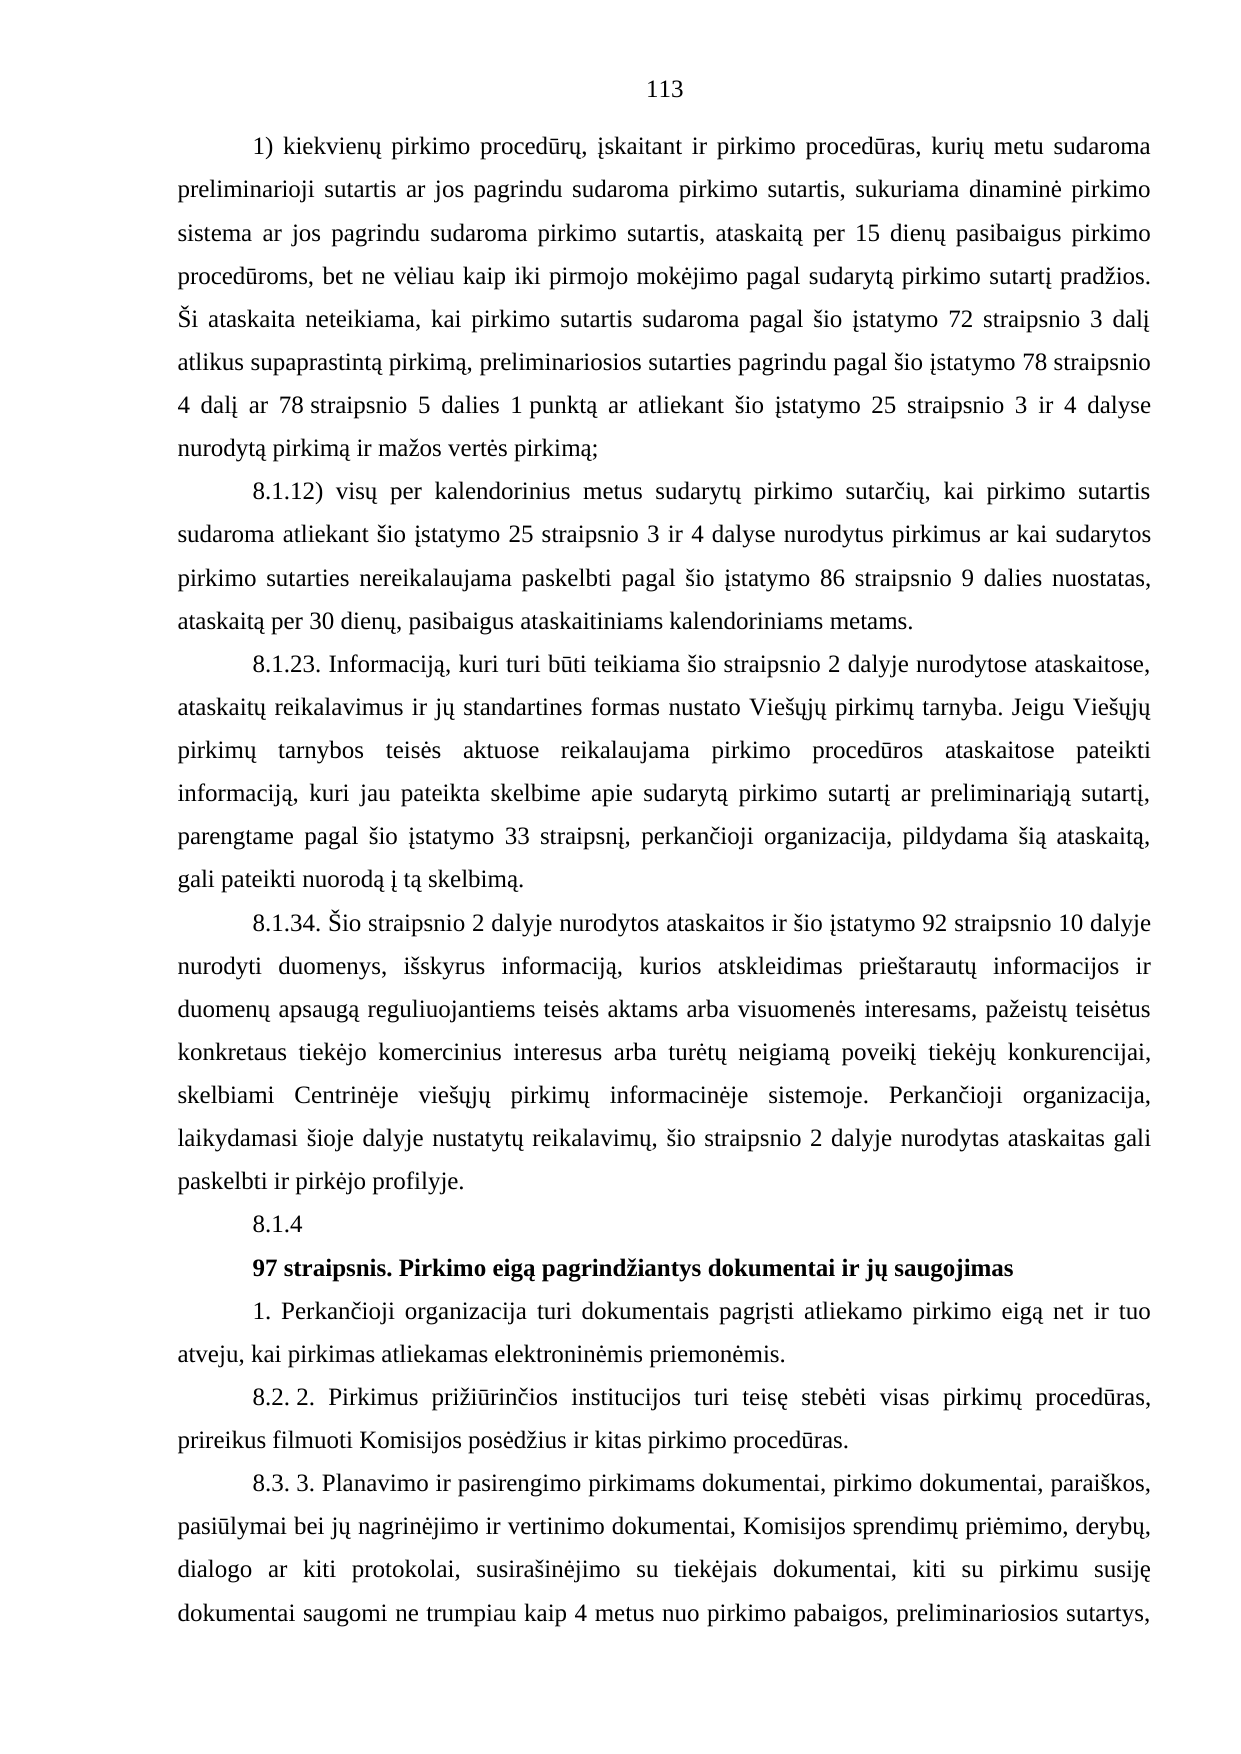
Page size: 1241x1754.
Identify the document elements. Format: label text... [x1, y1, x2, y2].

text 1) kiekvienų pirkimo procedūrų, įskaitant ir pirkimo procedūras, kurių metu sudaroma preliminarioji sutartis ar jos pagrindu sudaroma pirkimo sutartis, sukuriama dinaminė pirkimo sistema ar jos pagrindu sudaroma pirkimo sutartis, ataskaitą per 15 dienų pasibaigus pirkimo procedūroms, bet ne vėliau kaip iki pirmojo mokėjimo pagal sudarytą pirkimo sutartį pradžios. Ši ataskaita neteikiama, kai pirkimo sutartis sudaroma pagal šio įstatymo 72 straipsnio 3 dalį atlikus supaprastintą pirkimą, preliminariosios sutarties pagrindu pagal šio įstatymo 78 straipsnio 4 dalį ar 78 straipsnio 5 dalies 1 punktą ar atliekant šio įstatymo 25 straipsnio 3 ir 4 dalyse nurodytą pirkimą ir mažos vertės pirkimą; [177, 131, 1152, 462]
subtitle 3. Planavimo ir pasirengimo pirkimams dokumentai, pirkimo dokumentai, paraiškos, pasiūlymai bei jų nagrinėjimo ir vertinimo dokumentai, Komisijos sprendimų priėmimo, derybų, dialogo ar kiti protokolai, susirašinėjimo su tiekėjais dokumentai, kiti su pirkimu susiję dokumentai saugomi ne trumpiau kaip 4 metus nuo pirkimo pabaigos, preliminariosios sutartys, [177, 1468, 1152, 1626]
text 1. Perkančioji organizacija turi dokumentais pagrįsti atliekamo pirkimo eigą net ir tuo atveju, kai pirkimas atliekamas elektroninėmis priemonėmis. [177, 1296, 1152, 1368]
subtitle 2. Pirkimus prižiūrinčios institucijos turi teisę stebėti visas pirkimų procedūras, prireikus filmuoti Komisijos posėdžius ir kitas pirkimo procedūras. [177, 1382, 1152, 1454]
subtitle 2) visų per kalendorinius metus sudarytų pirkimo sutarčių, kai pirkimo sutartis sudaroma atliekant šio įstatymo 25 straipsnio 3 ir 4 dalyse nurodytus pirkimus ar kai sudarytos pirkimo sutarties nereikalaujama paskelbti pagal šio įstatymo 86 straipsnio 9 dalies nuostatas, ataskaitą per 30 dienų, pasibaigus ataskaitiniams kalendoriniams metams. [177, 476, 1152, 634]
subtitle 4. Šio straipsnio 2 dalyje nurodytos ataskaitos ir šio įstatymo 92 straipsnio 10 dalyje nurodyti duomenys, išskyrus informaciją, kurios atskleidimas prieštarautų informacijos ir duomenų apsaugą reguliuojantiems teisės aktams arba visuomenės interesams, pažeistų teisėtus konkretaus tiekėjo komercinius interesus arba turėtų neigiamą poveikį tiekėjų konkurencijai, skelbiami Centrinėje viešųjų pirkimų informacinėje sistemoje. Perkančioji organizacija, laikydamasi šioje dalyje nustatytų reikalavimų, šio straipsnio 2 dalyje nurodytas ataskaitas gali paskelbti ir pirkėjo profilyje. [177, 908, 1152, 1195]
text 97 straipsnis. Pirkimo eigą pagrindžiantys dokumentai ir jų saugojimas [177, 1253, 1152, 1281]
subtitle 3. Informaciją, kuri turi būti teikiama šio straipsnio 2 dalyje nurodytose ataskaitose, ataskaitų reikalavimus ir jų standartines formas nustato Viešųjų pirkimų tarnyba. Jeigu Viešųjų pirkimų tarnybos teisės aktuose reikalaujama pirkimo procedūros ataskaitose pateikti informaciją, kuri jau pateikta skelbime apie sudarytą pirkimo sutartį ar preliminariąją sutartį, parengtame pagal šio įstatymo 33 straipsnį, perkančioji organizacija, pildydama šią ataskaitą, gali pateikti nuorodą į tą skelbimą. [177, 649, 1152, 893]
